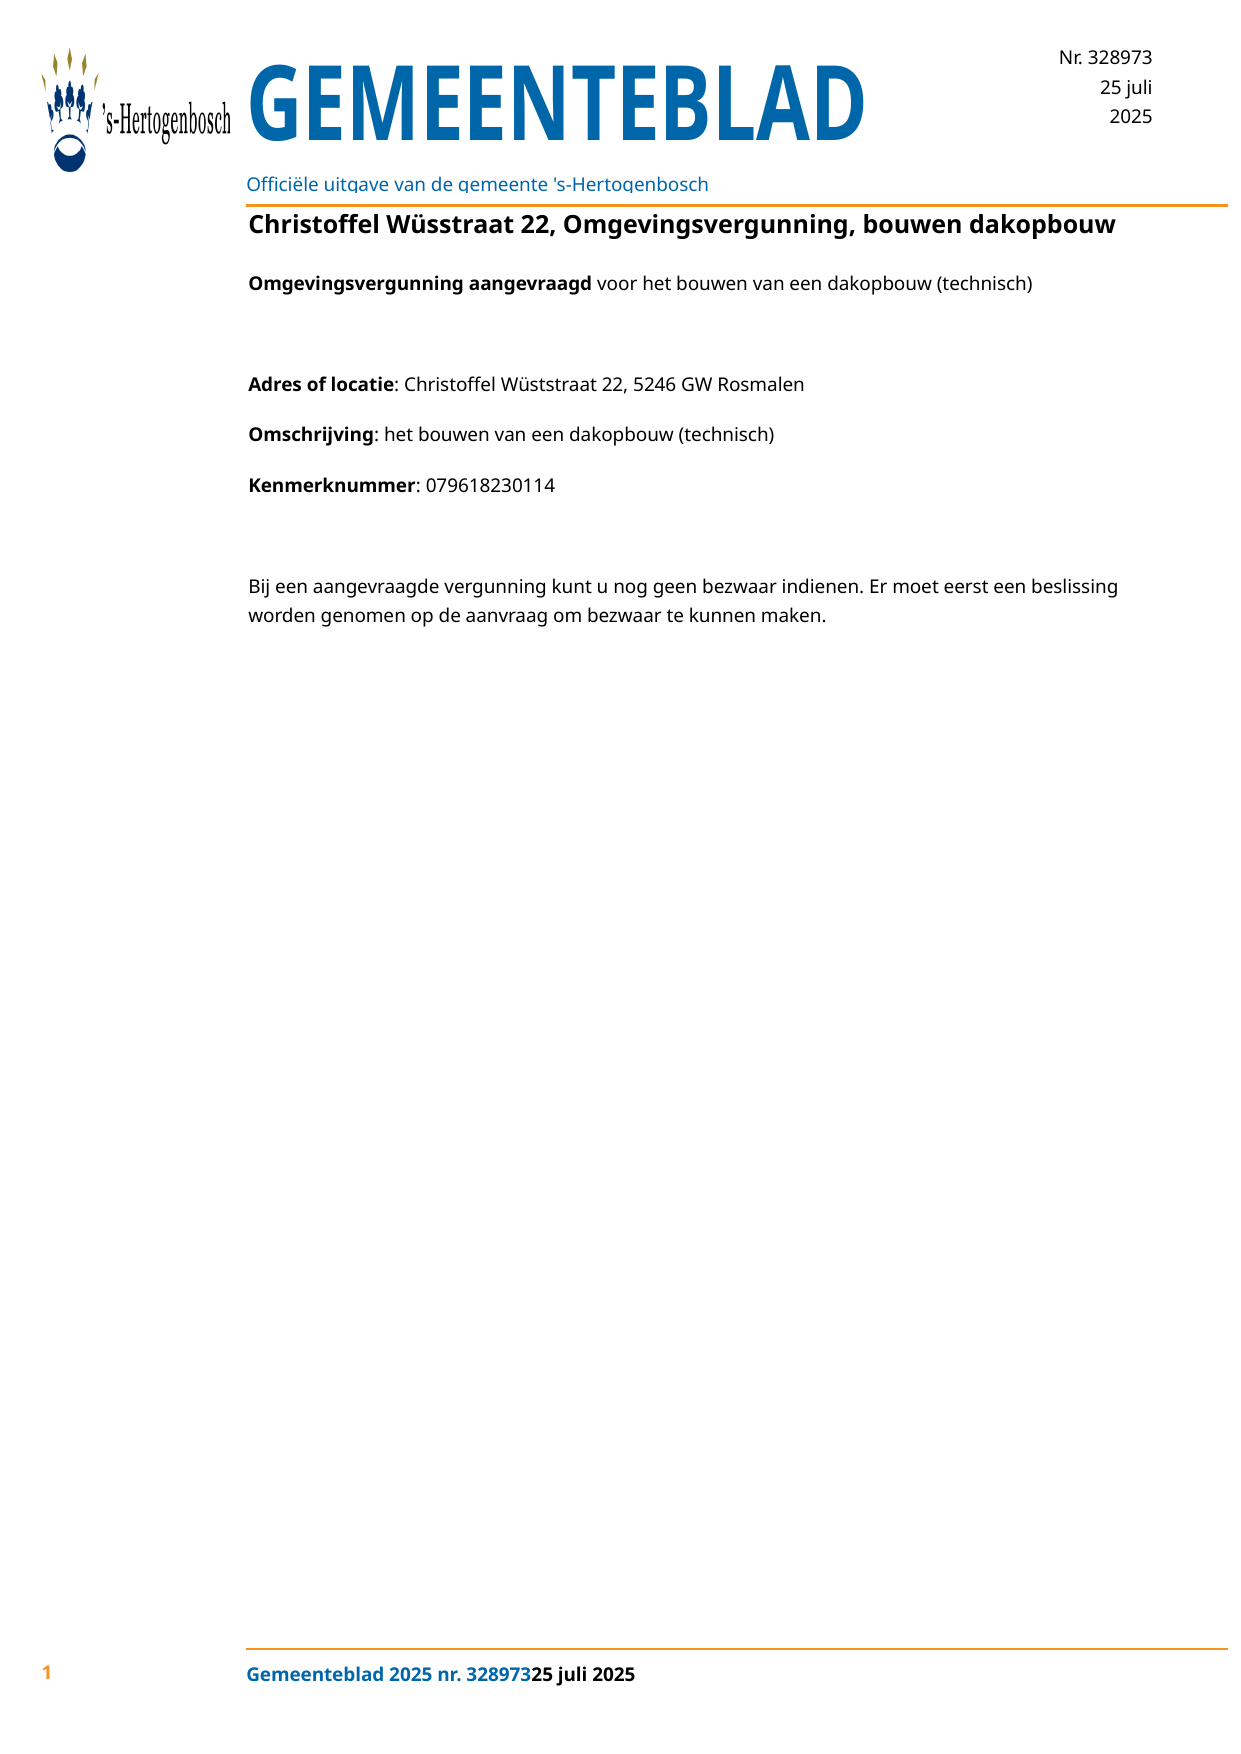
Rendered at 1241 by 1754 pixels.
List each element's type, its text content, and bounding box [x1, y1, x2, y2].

text Omschrijving: het bouwen van een dakopbouw (technisch) [248, 422, 1152, 447]
picture [41, 47, 231, 172]
text Kenmerknummer: 079618230114 [248, 472, 1152, 498]
text Christoffel Wüsstraat 22, Omgevingsvergunning, bouwen dakopbouw [248, 207, 1152, 241]
text Bij een aangevraagde vergunning kunt u nog geen bezwaar indienen. Er moet eerst een beslissing worden genomen op de aanvraag om bezwaar te kunnen maken. [248, 573, 1152, 628]
text Omgevingsvergunning aangevraagd voor het bouwen van een dakopbouw (technisch) [248, 270, 1152, 296]
text Adres of locatie: Christoffel Wüststraat 22, 5246 GW Rosmalen [248, 371, 1152, 397]
